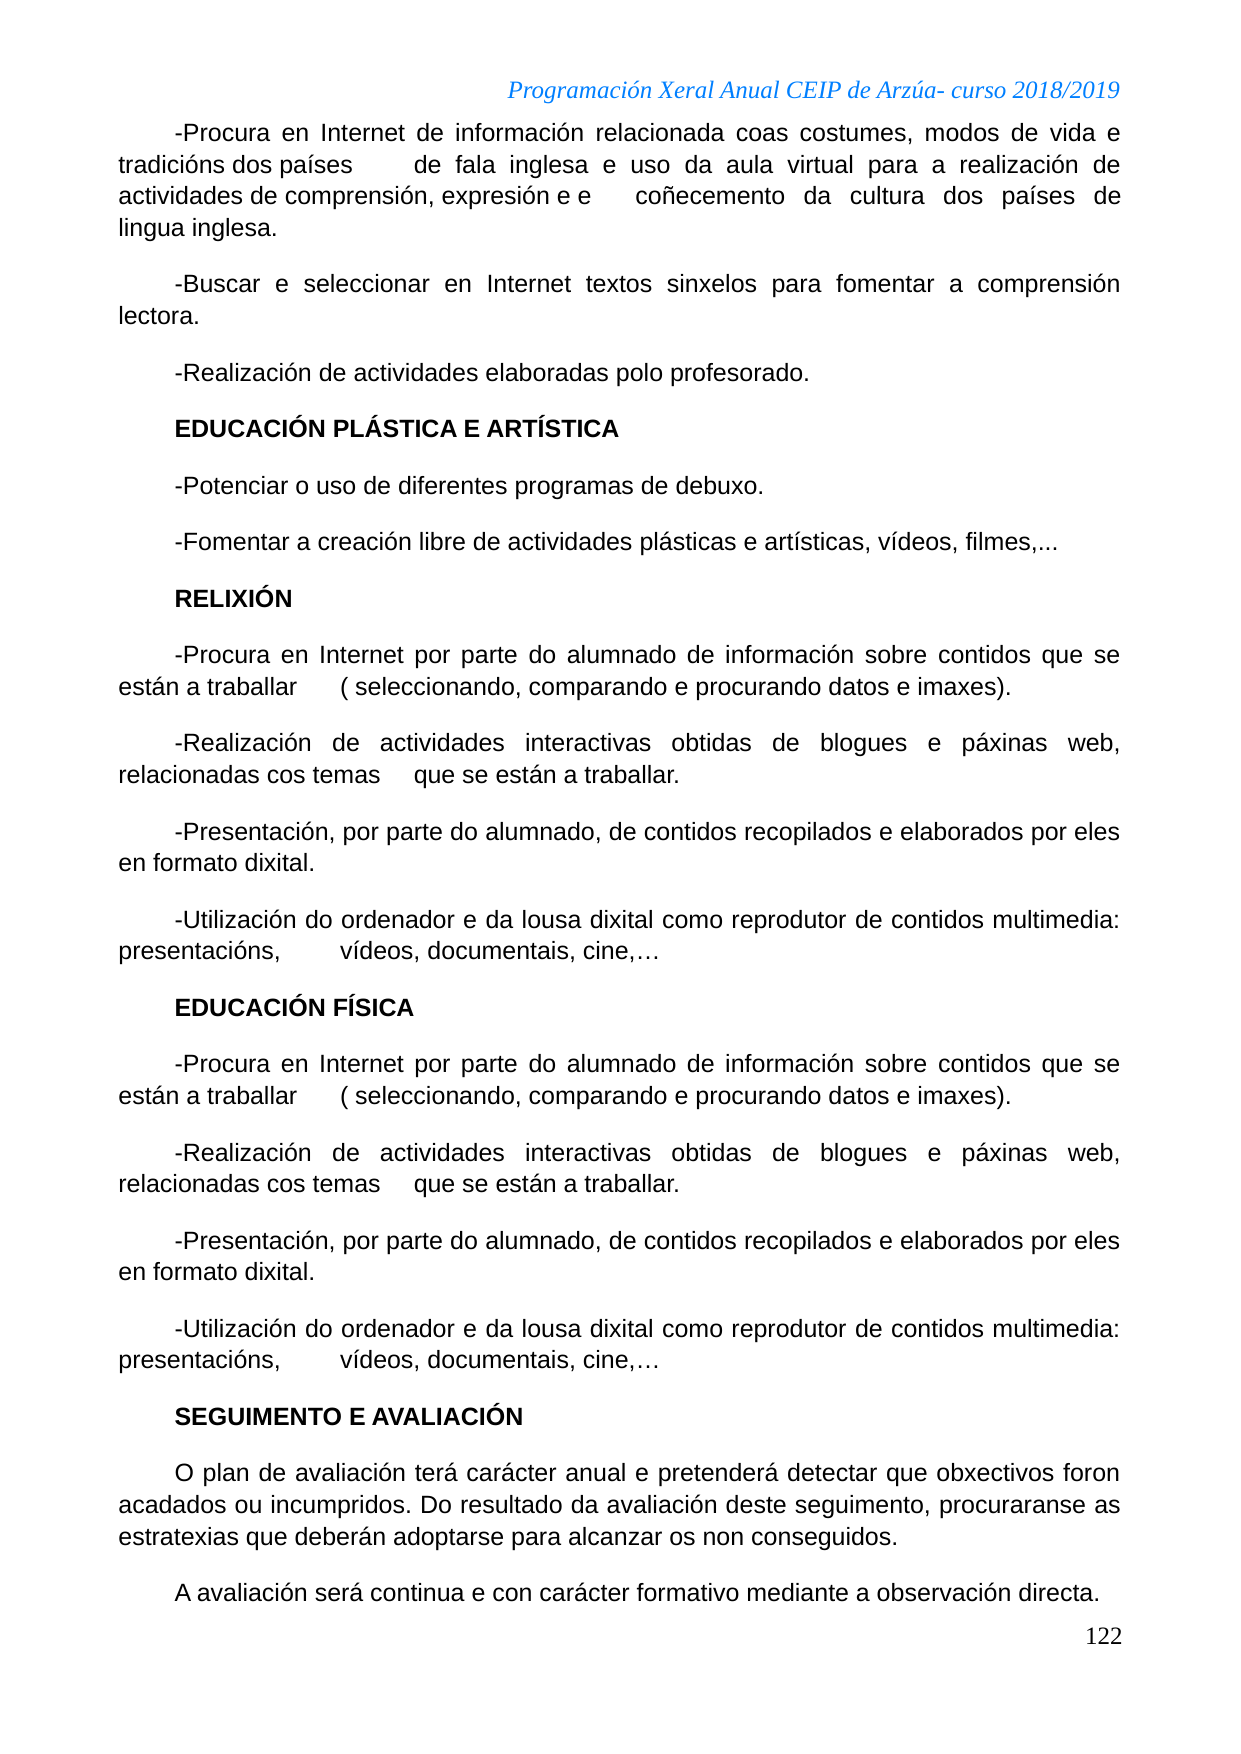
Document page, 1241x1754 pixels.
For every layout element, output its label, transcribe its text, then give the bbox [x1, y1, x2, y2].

text O plan de avaliación terá carácter anual e pretenderá detectar que obxectivos foron acadados ou incumpridos. Do resultado da avaliación deste seguimento, procuraranse as estratexias que deberán adoptarse para alcanzar os non conseguidos. [118, 1458, 1122, 1550]
text A avaliación será continua e con carácter formativo mediante a observación directa. [118, 1578, 1122, 1607]
text EDUCACIÓN PLÁSTICA E ARTÍSTICA [118, 414, 1122, 443]
text SEGUIMENTO E AVALIACIÓN [118, 1402, 1122, 1431]
text -Potenciar o uso de diferentes programas de debuxo. [118, 471, 1122, 499]
text -Presentación, por parte do alumnado, de contidos recopilados e elaborados por eles en formato dixital. [118, 1226, 1122, 1286]
text -Buscar e seleccionar en Internet textos sinxelos para fomentar a comprensión lectora. [118, 269, 1122, 330]
text -Fomentar a creación libre de actividades plásticas e artísticas, vídeos, filmes,... [118, 527, 1122, 556]
text -Procura en Internet por parte do alumnado de información sobre contidos que se están a traballar ( seleccionando, comparando e procurando datos e imaxes). [118, 1049, 1122, 1110]
text -Procura en Internet por parte do alumnado de información sobre contidos que se están a traballar ( seleccionando, comparando e procurando datos e imaxes). [118, 640, 1122, 701]
text EDUCACIÓN FÍSICA [118, 993, 1122, 1022]
text -Procura en Internet de información relacionada coas costumes, modos de vida e tradicións dos países de fala inglesa e uso da aula virtual para a realización de actividades de comprensión, expresión e e coñecemento da cultura dos países de lingua inglesa. [118, 118, 1122, 242]
text -Realización de actividades interactivas obtidas de blogues e páxinas web, relacionadas cos temas que se están a traballar. [118, 1137, 1122, 1198]
text -Presentación, por parte do alumnado, de contidos recopilados e elaborados por eles en formato dixital. [118, 817, 1122, 877]
text -Realización de actividades elaboradas polo profesorado. [118, 357, 1122, 386]
text -Utilización do ordenador e da lousa dixital como reprodutor de contidos multimedia: presentacións, vídeos, documentais, cine,… [118, 905, 1122, 965]
text -Utilización do ordenador e da lousa dixital como reprodutor de contidos multimedia: presentacións, vídeos, documentais, cine,… [118, 1314, 1122, 1374]
text RELIXIÓN [118, 584, 1122, 612]
text -Realización de actividades interactivas obtidas de blogues e páxinas web, relacionadas cos temas que se están a traballar. [118, 728, 1122, 789]
